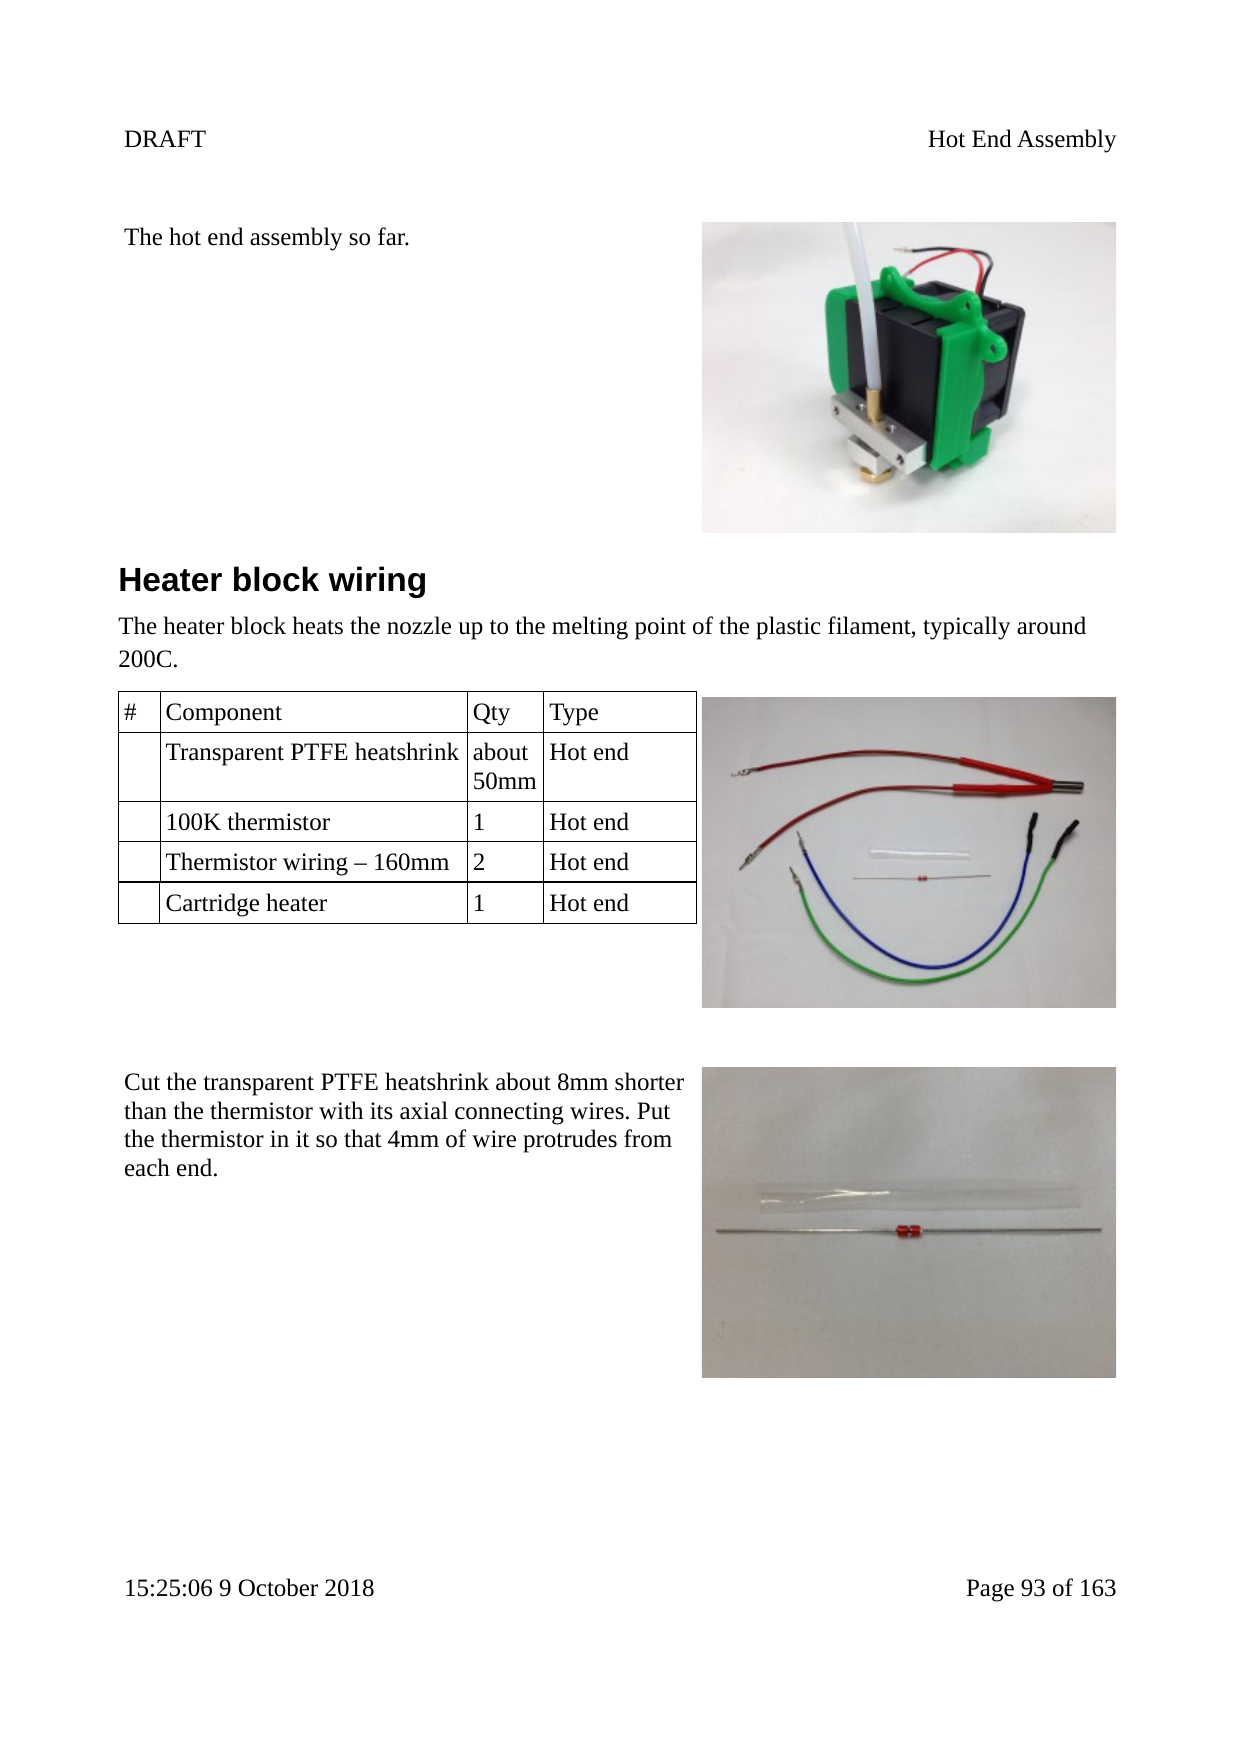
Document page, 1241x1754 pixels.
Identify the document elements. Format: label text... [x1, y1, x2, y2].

table_cell Hot end [544, 842, 696, 881]
table_cell [467, 924, 543, 1014]
table_header Type [544, 692, 696, 732]
table_cell 1 [468, 883, 543, 923]
table_cell [118, 924, 160, 1014]
table_cell about 50mm [468, 733, 543, 801]
table_cell [543, 924, 696, 1014]
text The heater block heats the nozzle up to the melting point of the plastic filament, typically around 200C. [118, 611, 1122, 672]
table_header Component [161, 692, 467, 732]
table_cell Hot end [544, 733, 696, 801]
table_cell Hot end [544, 802, 696, 841]
table_header Qty [468, 692, 543, 732]
table_cell [119, 802, 160, 841]
table_cell 100K thermistor [161, 802, 467, 841]
table_cell The hot end assembly so far. [118, 217, 696, 539]
table_cell [119, 842, 160, 881]
table_cell [160, 924, 467, 1014]
table_cell 2 [468, 842, 543, 881]
table_header Cut the transparent PTFE heatshrink about 8mm shorter than the thermistor with its axial connecting wires. Put the thermistor in it so that 4mm of wire protrudes from each end. [118, 1061, 696, 1383]
table_cell [119, 733, 160, 801]
table_cell [119, 883, 159, 923]
table_header # [119, 692, 160, 732]
table_cell Transparent PTFE heatshrink [161, 733, 467, 801]
subtitle Heater block wiring [118, 559, 1122, 598]
table_cell 1 [468, 802, 543, 841]
picture [701, 1067, 1117, 1378]
table_cell Cartridge heater [160, 883, 467, 923]
table_cell Thermistor wiring – 160mm [161, 842, 467, 881]
table_header [696, 1061, 1122, 1383]
table_cell [696, 217, 1122, 539]
table_header [696, 691, 1122, 1014]
picture [701, 697, 1117, 1008]
table_cell Hot end [544, 883, 696, 923]
picture [701, 222, 1117, 533]
